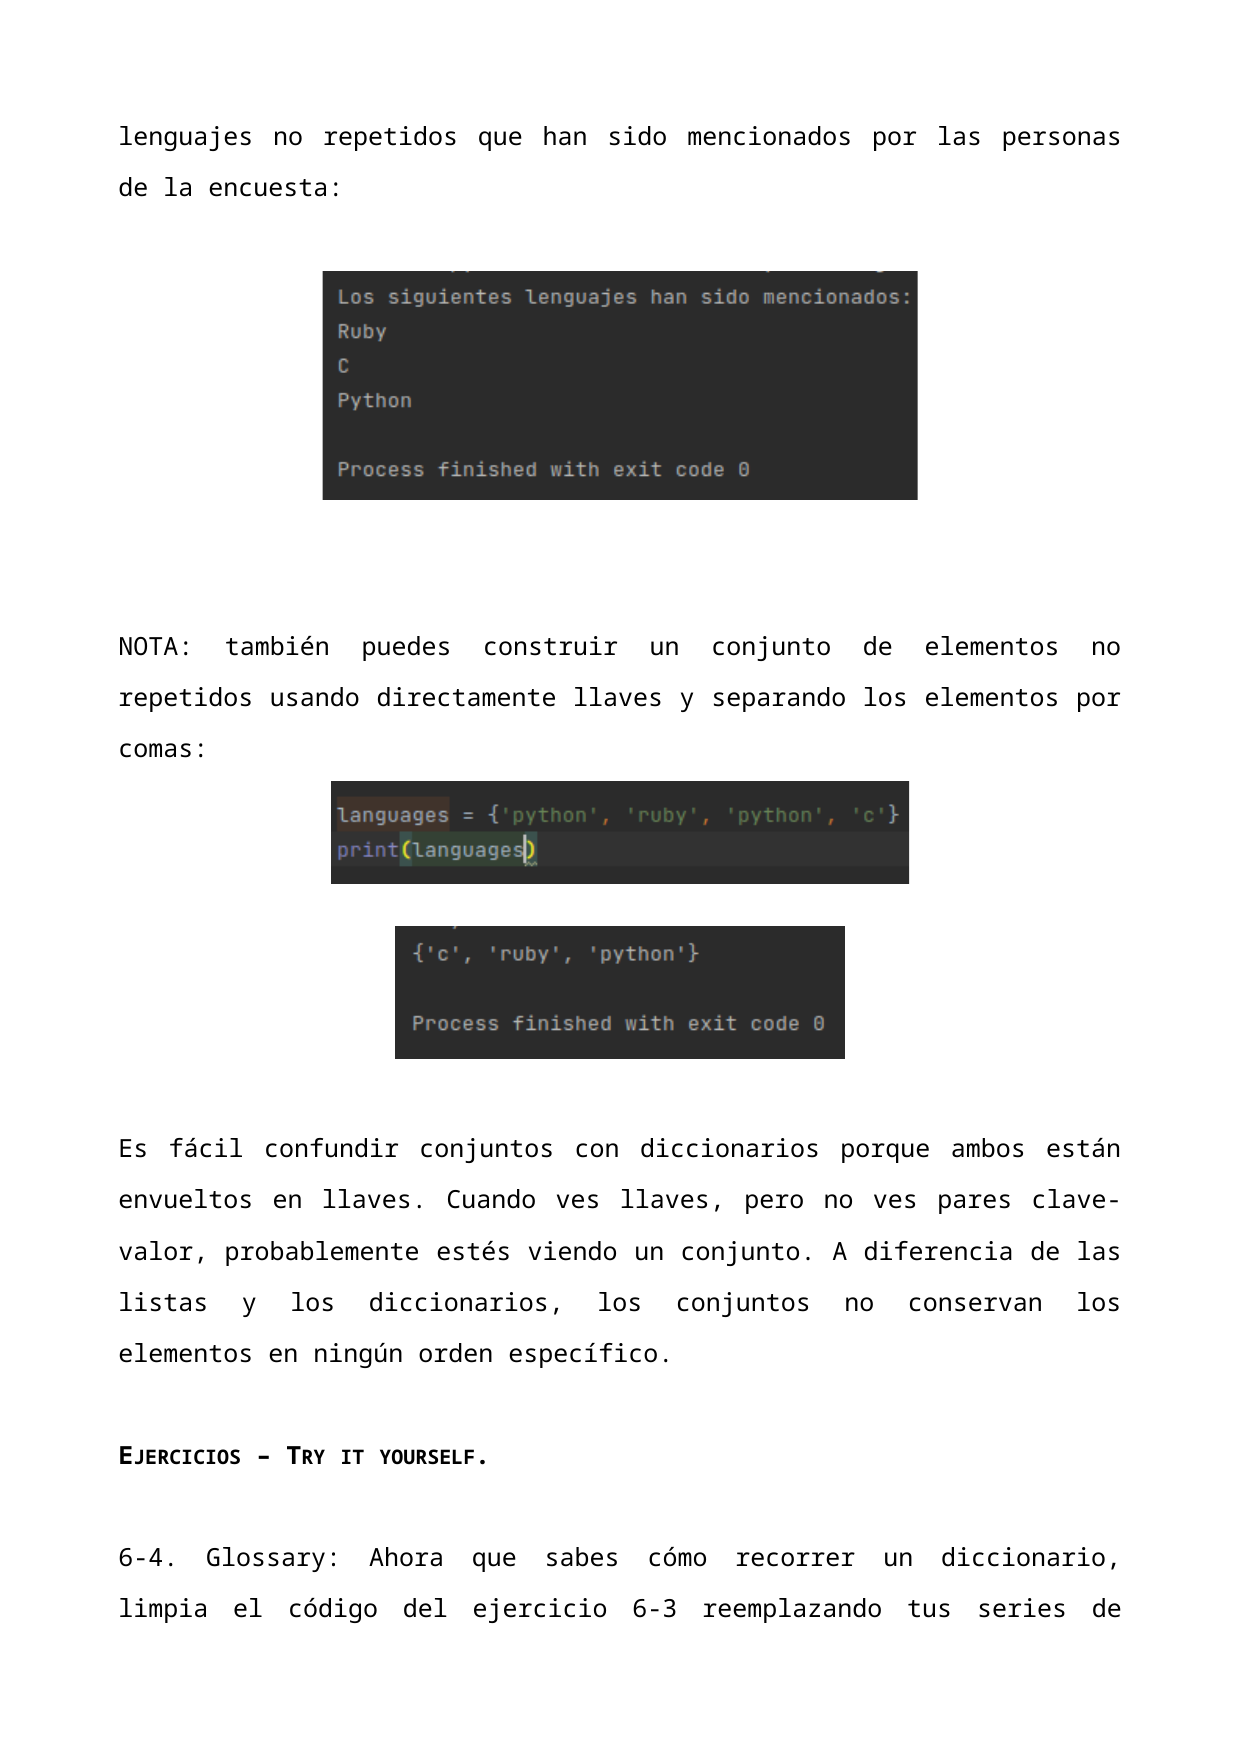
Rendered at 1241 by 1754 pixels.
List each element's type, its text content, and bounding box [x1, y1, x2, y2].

text Ejercicios – Try it yourself. [118, 1437, 1122, 1471]
text NOTA: también puedes construir un conjunto de elementos no repetidos usando directamente llaves y separando los elementos por comas: [118, 628, 1122, 765]
picture [322, 271, 918, 500]
picture [395, 926, 845, 1059]
text 6-4. Glossary: Ahora que sabes cómo recorrer un diccionario, limpia el código del ejercicio 6-3 reemplazando tus series de [118, 1539, 1122, 1624]
text lenguajes no repetidos que han sido mencionados por las personas de la encuesta: [118, 118, 1122, 203]
text Es fácil confundir conjuntos con diccionarios porque ambos están envueltos en llaves. Cuando ves llaves, pero no ves pares clave-valor, probablemente estés viendo un conjunto. A diferencia de las listas y los diccionarios, los conjuntos no conservan los elementos en ningún orden específico. [118, 1131, 1122, 1369]
picture [331, 781, 910, 884]
